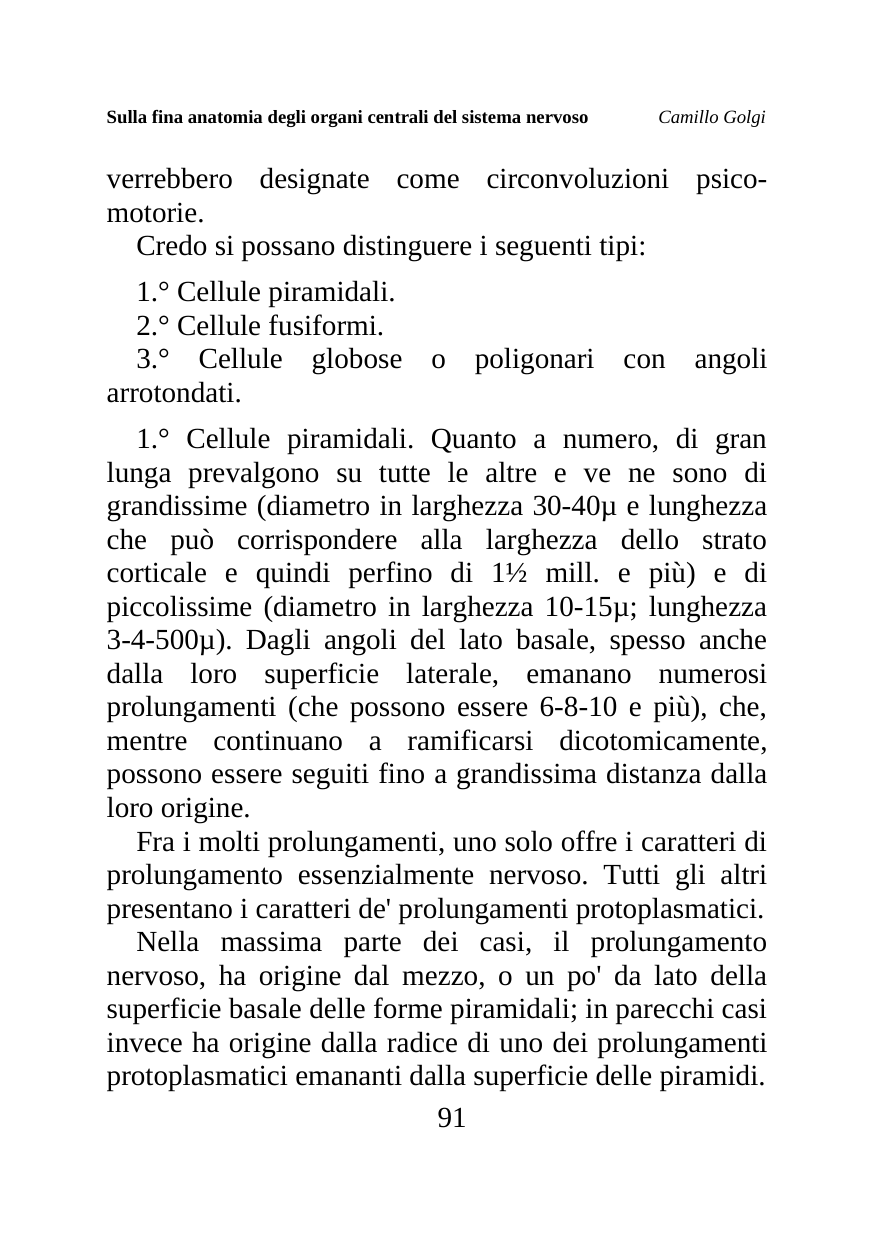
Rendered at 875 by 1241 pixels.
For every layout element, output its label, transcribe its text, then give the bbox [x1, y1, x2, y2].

text verrebbero designate come circonvoluzioni psico-motorie. [106, 161, 768, 228]
text 3.° Cellule globose o poligonari con angoli arrotondati. [106, 342, 768, 409]
text Credo si possano distinguere i seguenti tipi: [106, 228, 768, 262]
text 2.° Cellule fusiformi. [106, 308, 768, 342]
text Nella massima parte dei casi, il prolungamento nervoso, ha origine dal mezzo, o un po' da lato della superficie basale delle forme piramidali; in parecchi casi invece ha origine dalla radice di uno dei prolungamenti protoplasmatici emananti dalla superficie delle piramidi. [106, 924, 768, 1092]
text Fra i molti prolungamenti, uno solo offre i caratteri di prolungamento essenzialmente nervoso. Tutti gli altri presentano i caratteri de' prolungamenti protoplasmatici. [106, 824, 768, 924]
text 1.° Cellule piramidali. Quanto a numero, di gran lunga prevalgono su tutte le altre e ve ne sono di grandissime (diametro in larghezza 30-40µ e lunghezza che può corrispondere alla larghezza dello strato corticale e quindi perfino di 1½ mill. e più) e di piccolissime (diametro in larghezza 10-15µ; lunghezza 3-4-500µ). Dagli angoli del lato basale, spesso anche dalla loro superficie laterale, emanano numerosi prolungamenti (che possono essere 6-8-10 e più), che, mentre continuano a ramificarsi dicotomicamente, possono essere seguiti fino a grandissima distanza dalla loro origine. [106, 421, 768, 824]
text 1.° Cellule piramidali. [106, 274, 768, 308]
